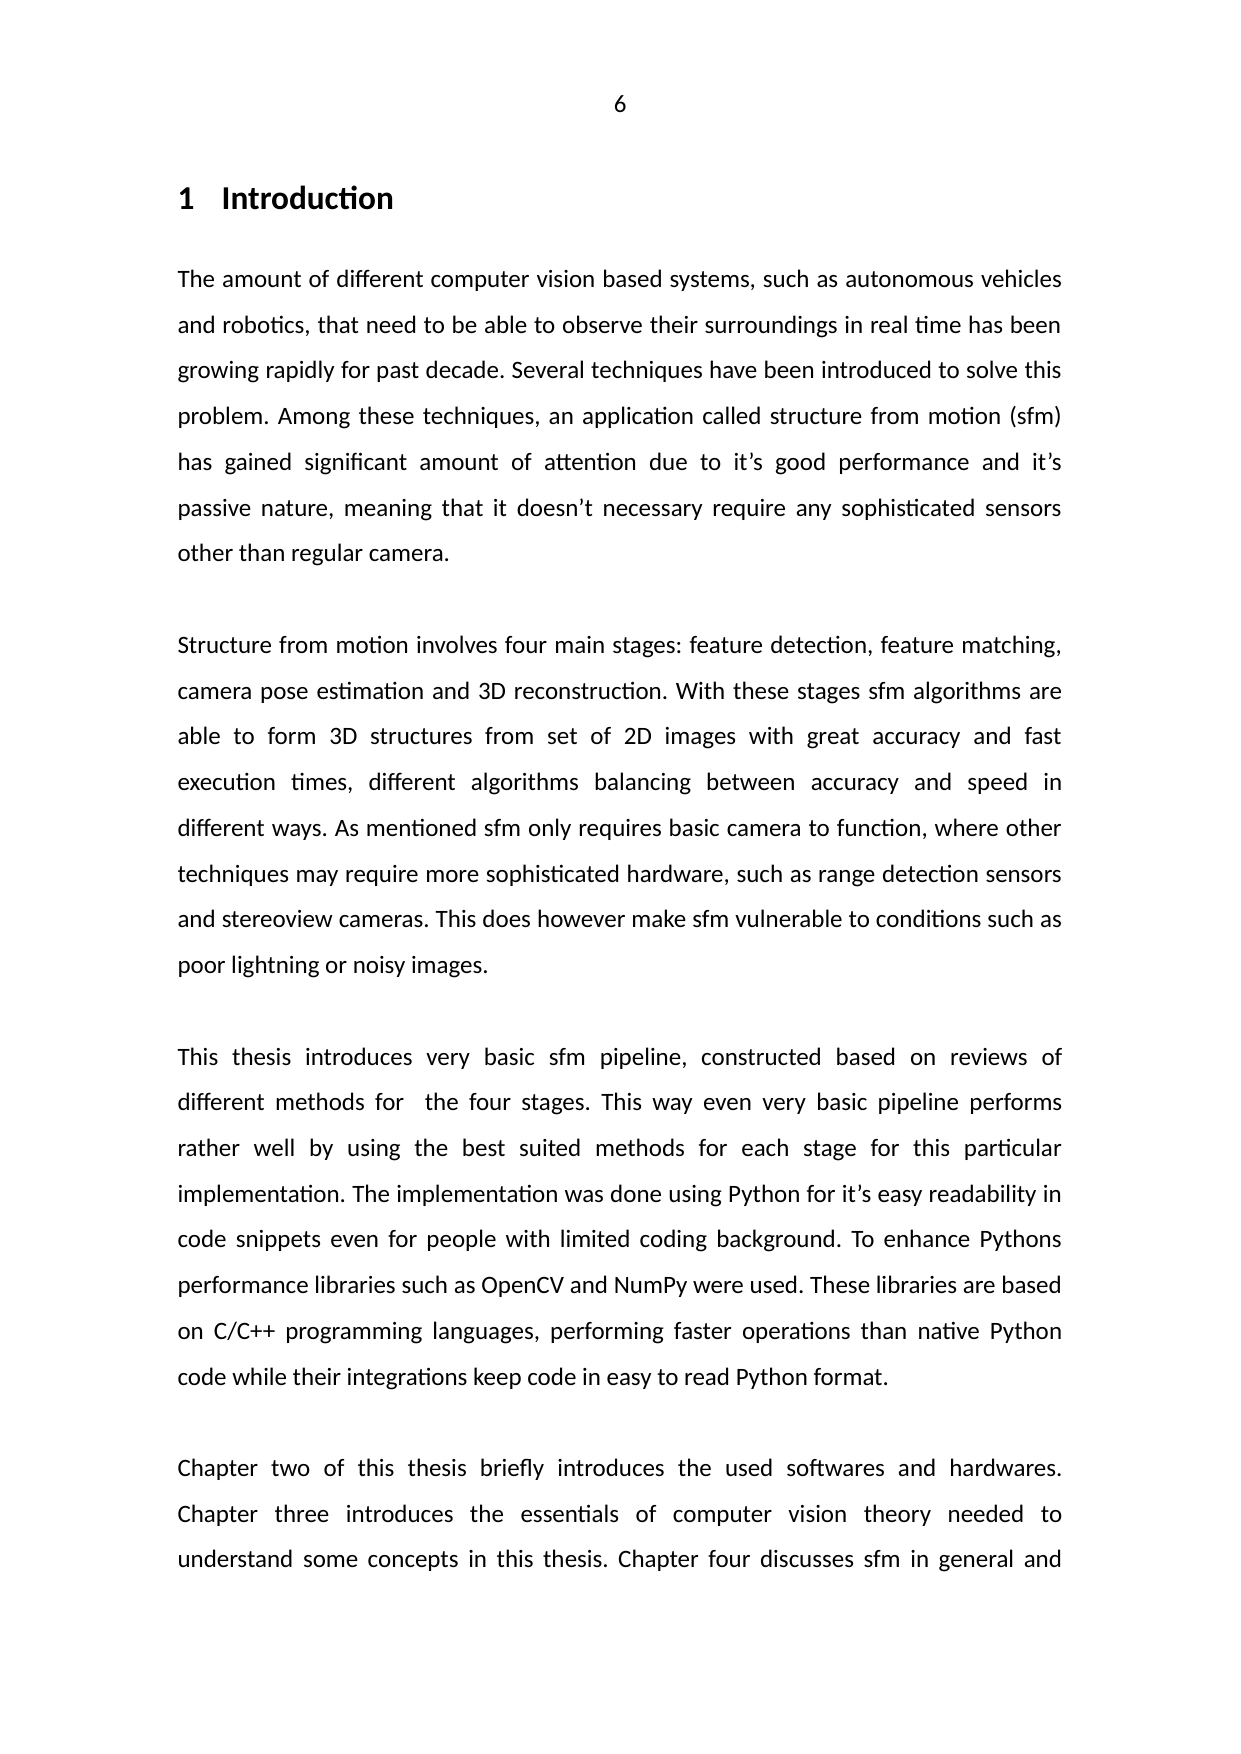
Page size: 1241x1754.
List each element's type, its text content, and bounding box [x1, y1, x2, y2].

text Structure from motion involves four main stages: feature detection, feature matching, camera pose estimation and 3D reconstruction. With these stages sfm algorithms are able to form 3D structures from set of 2D images with great accuracy and fast execution times, different algorithms balancing between accuracy and speed in different ways. As mentioned sfm only requires basic camera to function, where other techniques may require more sophisticated hardware, such as range detection sensors and stereoview cameras. This does however make sfm vulnerable to conditions such as poor lightning or noisy images. [177, 629, 1063, 980]
subtitle Introduction [177, 177, 1063, 218]
text The amount of different computer vision based systems, such as autonomous vehicles and robotics, that need to be able to observe their surroundings in real time has been growing rapidly for past decade. Several techniques have been introduced to solve this problem. Among these techniques, an application called structure from motion (sfm) has gained significant amount of attention due to it’s good performance and it’s passive nature, meaning that it doesn’t necessary require any sophisticated sensors other than regular camera. [177, 263, 1063, 568]
text This thesis introduces very basic sfm pipeline, constructed based on reviews of different methods for the four stages. This way even very basic pipeline performs rather well by using the best suited methods for each stage for this particular implementation. The implementation was done using Python for it’s easy readability in code snippets even for people with limited coding background. To enhance Pythons performance libraries such as OpenCV and NumPy were used. These libraries are based on C/C++ programming languages, performing faster operations than native Python code while their integrations keep code in easy to read Python format. [177, 1041, 1063, 1391]
text Chapter two of this thesis briefly introduces the used softwares and hardwares. Chapter three introduces the essentials of computer vision theory needed to understand some concepts in this thesis. Chapter four discusses sfm in general and [177, 1452, 1063, 1574]
